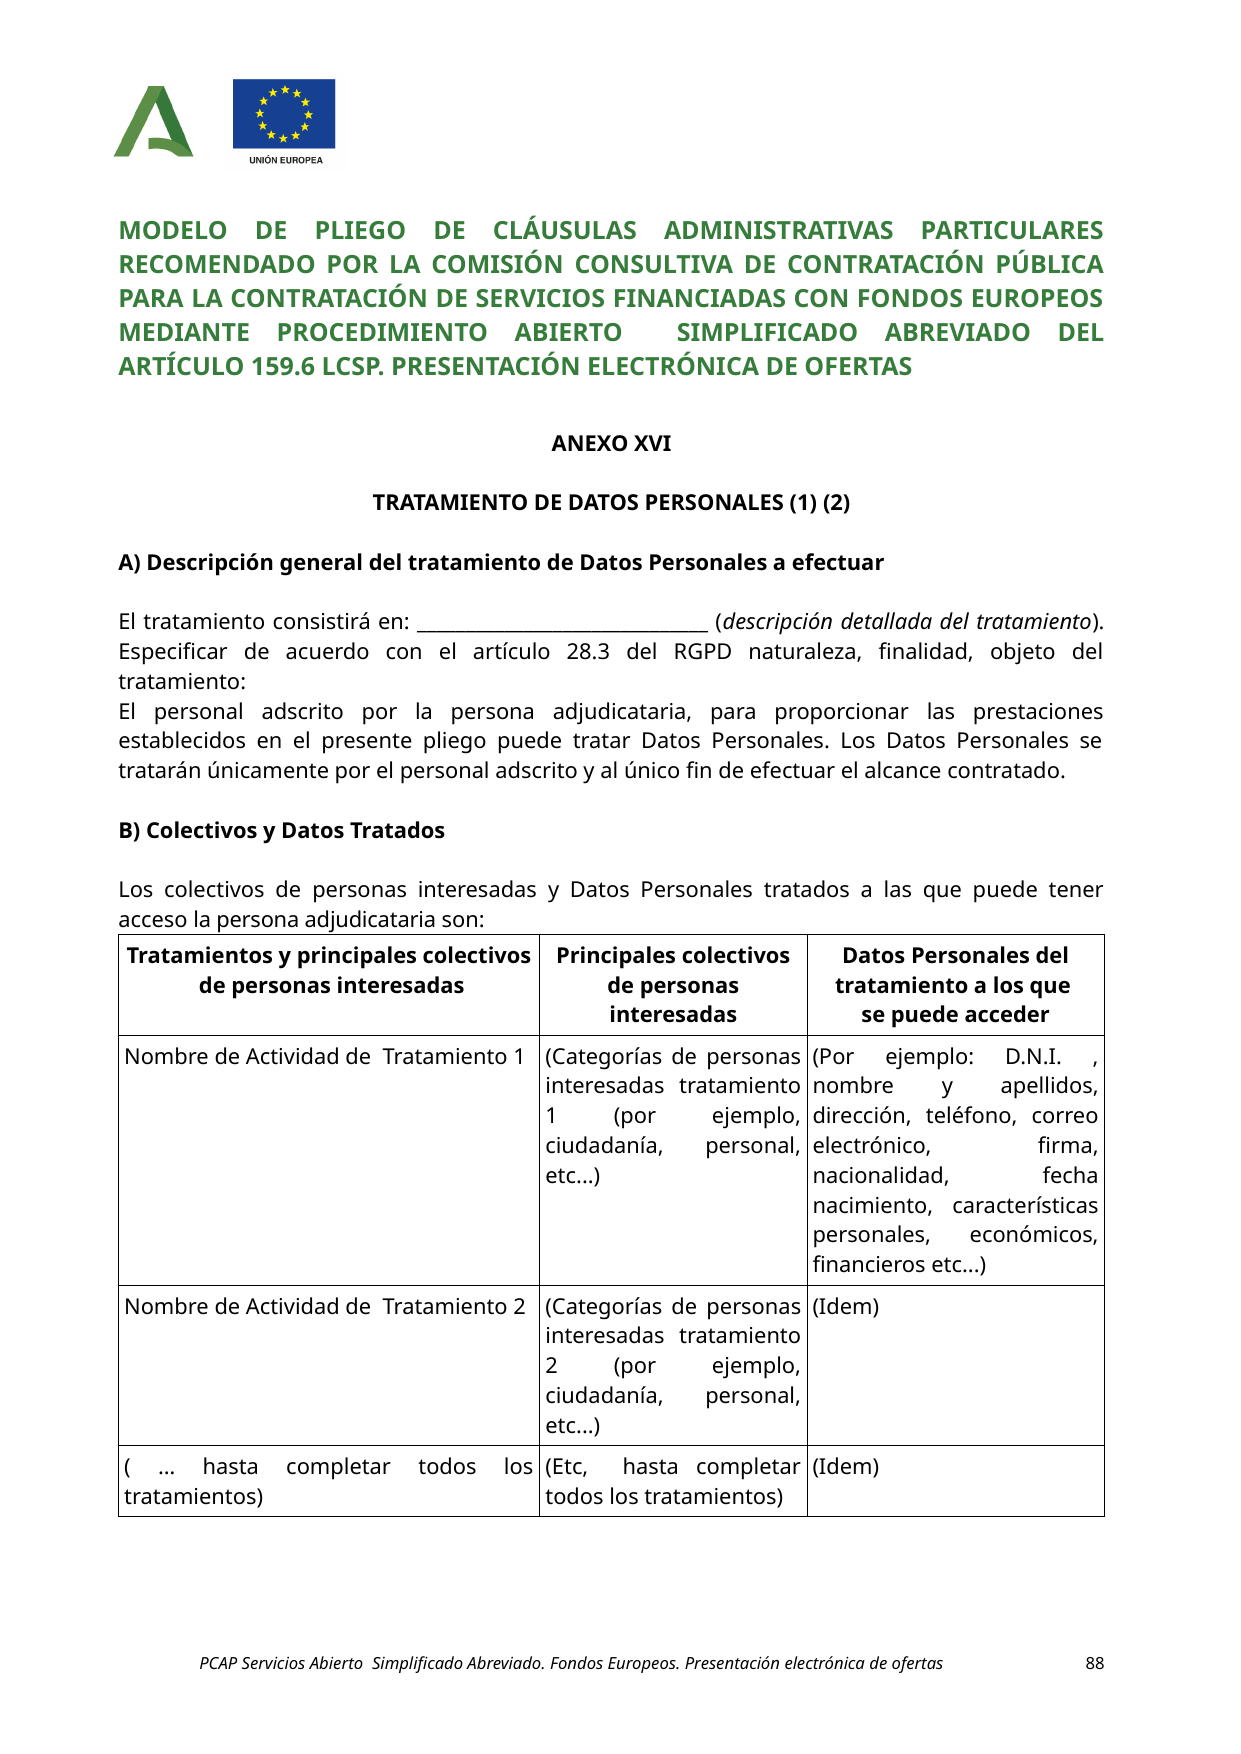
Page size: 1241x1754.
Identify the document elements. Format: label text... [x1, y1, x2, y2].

table_cell (Categorías de personas interesadas tratamiento 1 (por ejemplo, ciudadanía, personal, etc...) [540, 1036, 807, 1285]
text El personal adscrito por la persona adjudicataria, para proporcionar las prestaciones establecidos en el presente pliego puede tratar Datos Personales. Los Datos Personales se tratarán únicamente por el personal adscrito y al único fin de efectuar el alcance contratado. [118, 696, 1104, 785]
table_cell ( … hasta completar todos los tratamientos) [119, 1446, 539, 1516]
text TRATAMIENTO DE DATOS PERSONALES (1) (2) [118, 487, 1104, 517]
text MODELO DE PLIEGO DE CLÁUSULAS ADMINISTRATIVAS PARTICULARES RECOMENDADO POR LA COMISIÓN CONSULTIVA DE CONTRATACIÓN PÚBLICA PARA LA CONTRATACIÓN DE SERVICIOS FINANCIADAS CON FONDOS EUROPEOS MEDIANTE PROCEDIMIENTO ABIERTO SIMPLIFICADO ABREVIADO DEL ARTÍCULO 159.6 LCSP. PRESENTACIÓN ELECTRÓNICA DE OFERTAS [118, 213, 1104, 383]
text B) Colectivos y Datos Tratados [118, 815, 1104, 844]
text Los colectivos de personas interesadas y Datos Personales tratados a las que puede tener acceso la persona adjudicataria son: [118, 874, 1104, 934]
table_cell (Idem) [808, 1446, 1104, 1516]
table_cell Nombre de Actividad de Tratamiento 2 [119, 1286, 539, 1445]
text A) Descripción general del tratamiento de Datos Personales a efectuar [118, 547, 1104, 576]
picture [221, 73, 347, 171]
table_cell (Etc, hasta completar todos los tratamientos) [540, 1446, 807, 1516]
table_cell (Categorías de personas interesadas tratamiento 2 (por ejemplo, ciudadanía, personal, etc...) [540, 1286, 807, 1445]
text ANEXO XVI [118, 427, 1104, 457]
table_header Tratamientos y principales colectivos de personas interesadas [119, 935, 539, 1035]
text El tratamiento consistirá en: ______________________________ (descripción detallada del tratamiento). Especificar de acuerdo con el artículo 28.3 del RGPD naturaleza, finalidad, objeto del tratamiento: [118, 606, 1104, 696]
table_cell Nombre de Actividad de Tratamiento 1 [119, 1036, 539, 1285]
table_header Principales colectivos de personas interesadas [540, 935, 807, 1035]
table_cell (Idem) [808, 1286, 1104, 1445]
table_cell (Por ejemplo: D.N.I. , nombre y apellidos, dirección, teléfono, correo electrónico, firma, nacionalidad, fecha nacimiento, características personales, económicos, financieros etc...) [808, 1036, 1104, 1285]
picture [109, 81, 198, 161]
table_header Datos Personales del tratamiento a los que se puede acceder [808, 935, 1104, 1035]
